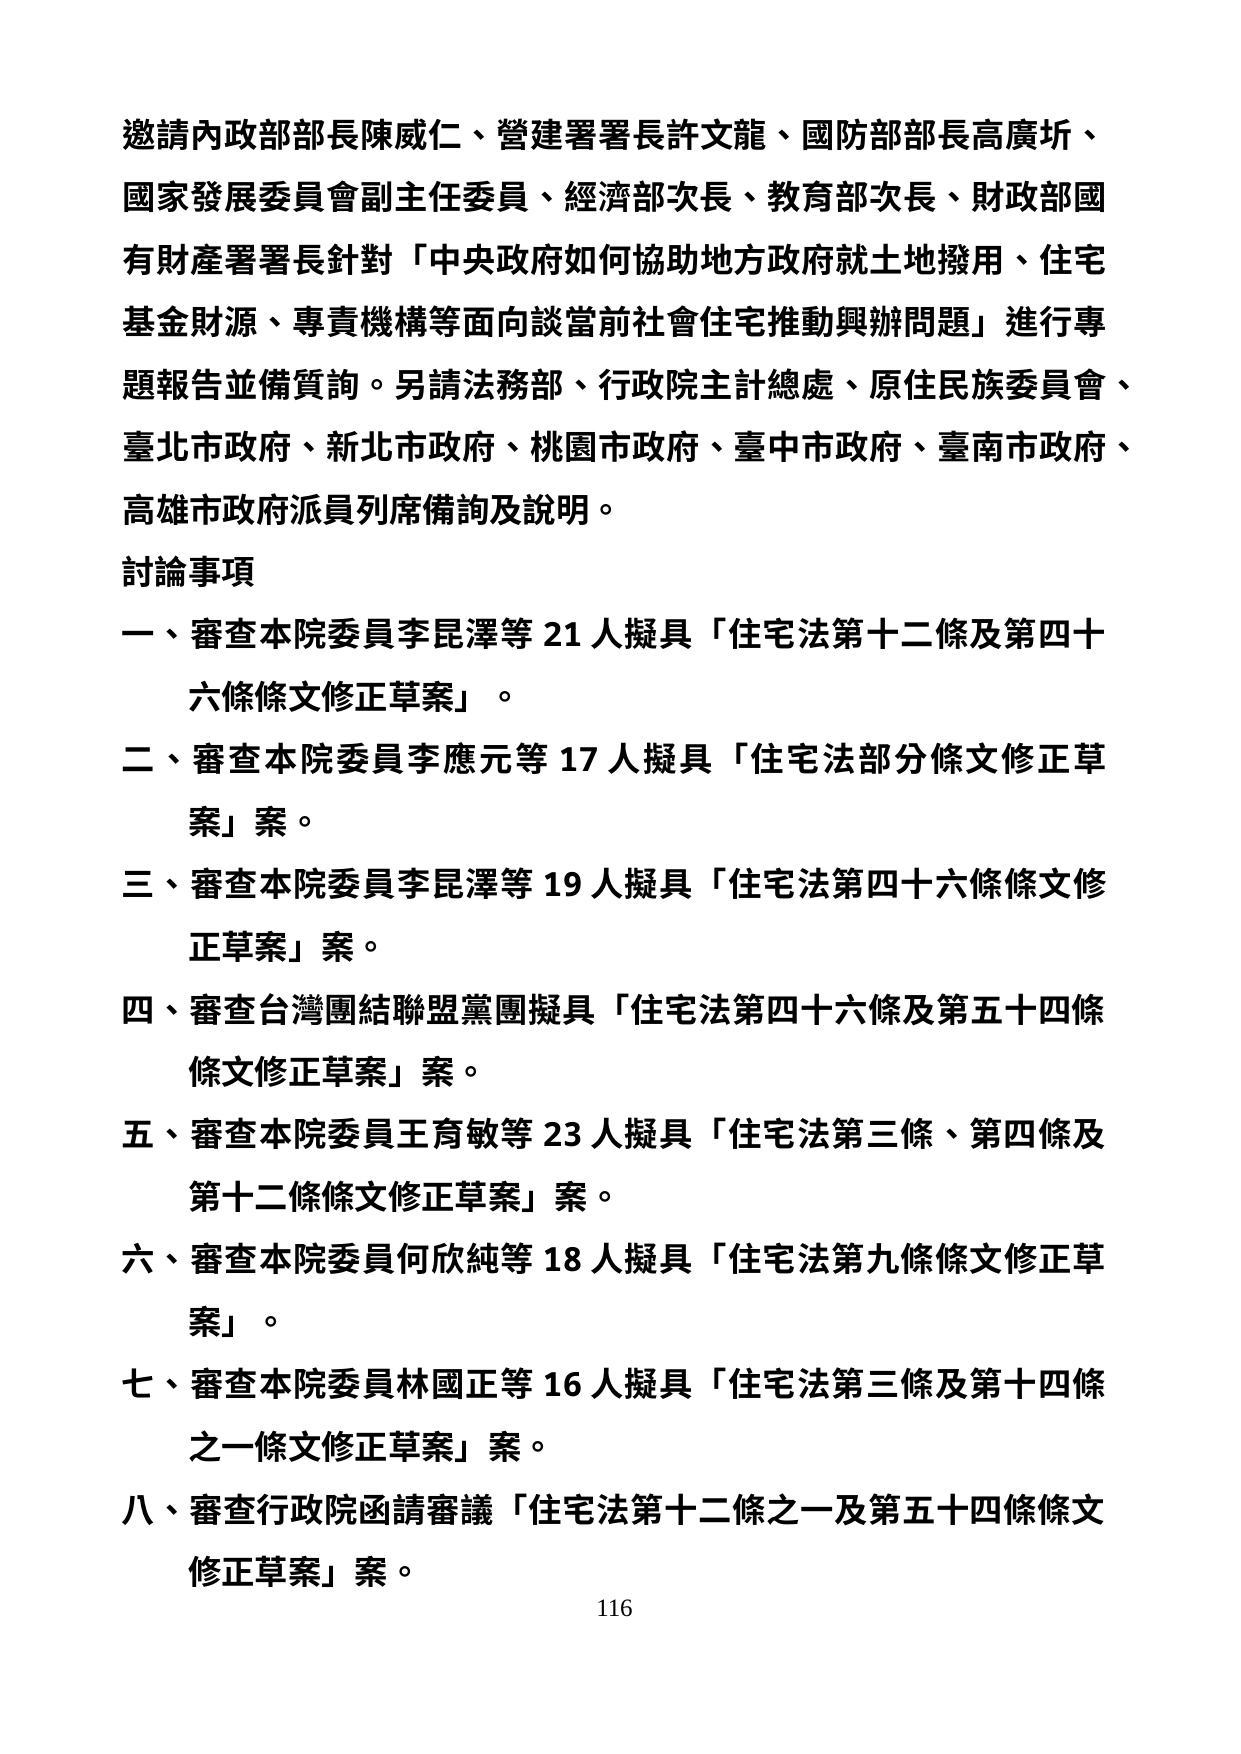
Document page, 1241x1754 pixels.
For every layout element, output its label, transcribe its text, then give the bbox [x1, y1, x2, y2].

text 五、審查本院委員王育敏等23人擬具「住宅法第三條、第四條及第十二條條文修正草案」案。 [121, 1091, 1107, 1216]
text 討論事項 [121, 528, 1107, 591]
text 四、審查台灣團結聯盟黨團擬具「住宅法第四十六條及第五十四條條文修正草案」案。 [121, 966, 1107, 1091]
text 一、審查本院委員李昆澤等21人擬具「住宅法第十二條及第四十六條條文修正草案」。 [121, 591, 1107, 716]
text 邀請內政部部長陳威仁、營建署署長許文龍、國防部部長高廣圻、國家發展委員會副主任委員、經濟部次長、教育部次長、財政部國有財產署署長針對「中央政府如何協助地方政府就土地撥用、住宅基金財源、專責機構等面向談當前社會住宅推動興辦問題」進行專題報告並備質詢。另請法務部、行政院主計總處、原住民族委員會、臺北市政府、新北市政府、桃園市政府、臺中市政府、臺南市政府、高雄市政府派員列席備詢及說明。 [122, 91, 1107, 528]
text 三、審查本院委員李昆澤等19人擬具「住宅法第四十六條條文修正草案」案。 [121, 841, 1107, 966]
text 八、審查行政院函請審議「住宅法第十二條之一及第五十四條條文修正草案」案。 [121, 1466, 1107, 1591]
text 六、審查本院委員何欣純等18人擬具「住宅法第九條條文修正草案」。 [121, 1216, 1107, 1341]
text 二、審查本院委員李應元等17人擬具「住宅法部分條文修正草案」案。 [121, 716, 1107, 841]
text 七、審查本院委員林國正等16人擬具「住宅法第三條及第十四條之一條文修正草案」案。 [121, 1341, 1107, 1466]
